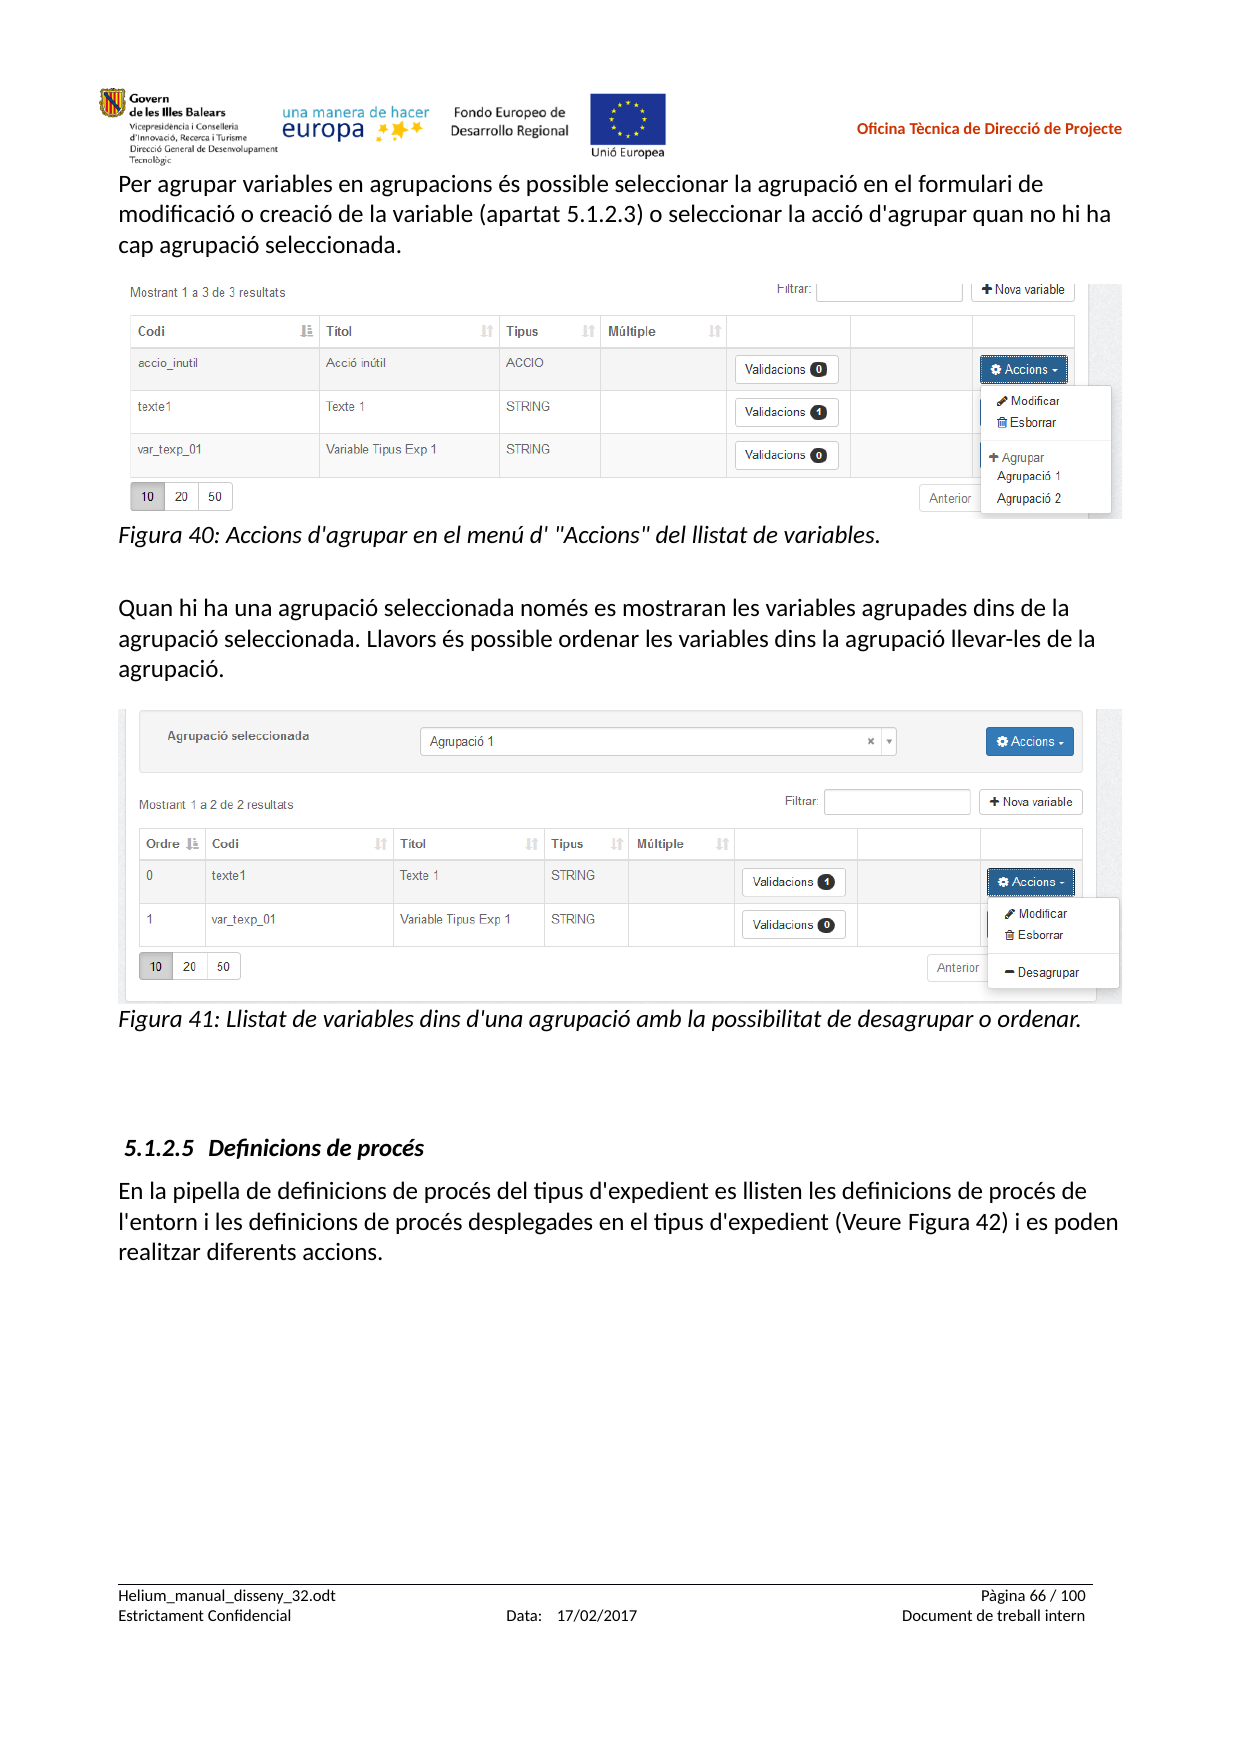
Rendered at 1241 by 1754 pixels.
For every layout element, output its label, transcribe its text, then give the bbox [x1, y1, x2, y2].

text Per agrupar variables en agrupacions és possible seleccionar la agrupació en el formulari de modificació o creació de la variable (apartat 5.1.2.3) o seleccionar la acció d'agrupar quan no hi ha cap agrupació seleccionada. [118, 168, 1122, 259]
text Quan hi ha una agrupació seleccionada només es mostraran les variables agrupades dins de la agrupació seleccionada. Llavors és possible ordenar les variables dins la agrupació llevar-les de la agrupació. [118, 592, 1122, 684]
picture [118, 284, 1123, 519]
picture [99, 87, 668, 166]
subtitle Definicions de procés [118, 1133, 1122, 1163]
text Figura 40: Accions d'agrupar en el menú d' "Accions" del llistat de variables. [118, 519, 1122, 549]
text Figura 41: Llistat de variables dins d'una agrupació amb la possibilitat de desagrupar o ordenar. [118, 1004, 1122, 1034]
picture [118, 709, 1123, 1004]
text En la pipella de definicions de procés del tipus d'expedient es llisten les definicions de procés de l'entorn i les definicions de procés desplegades en el tipus d'expedient (Veure Figura 42) i es poden realitzar diferents accions. [118, 1175, 1122, 1267]
